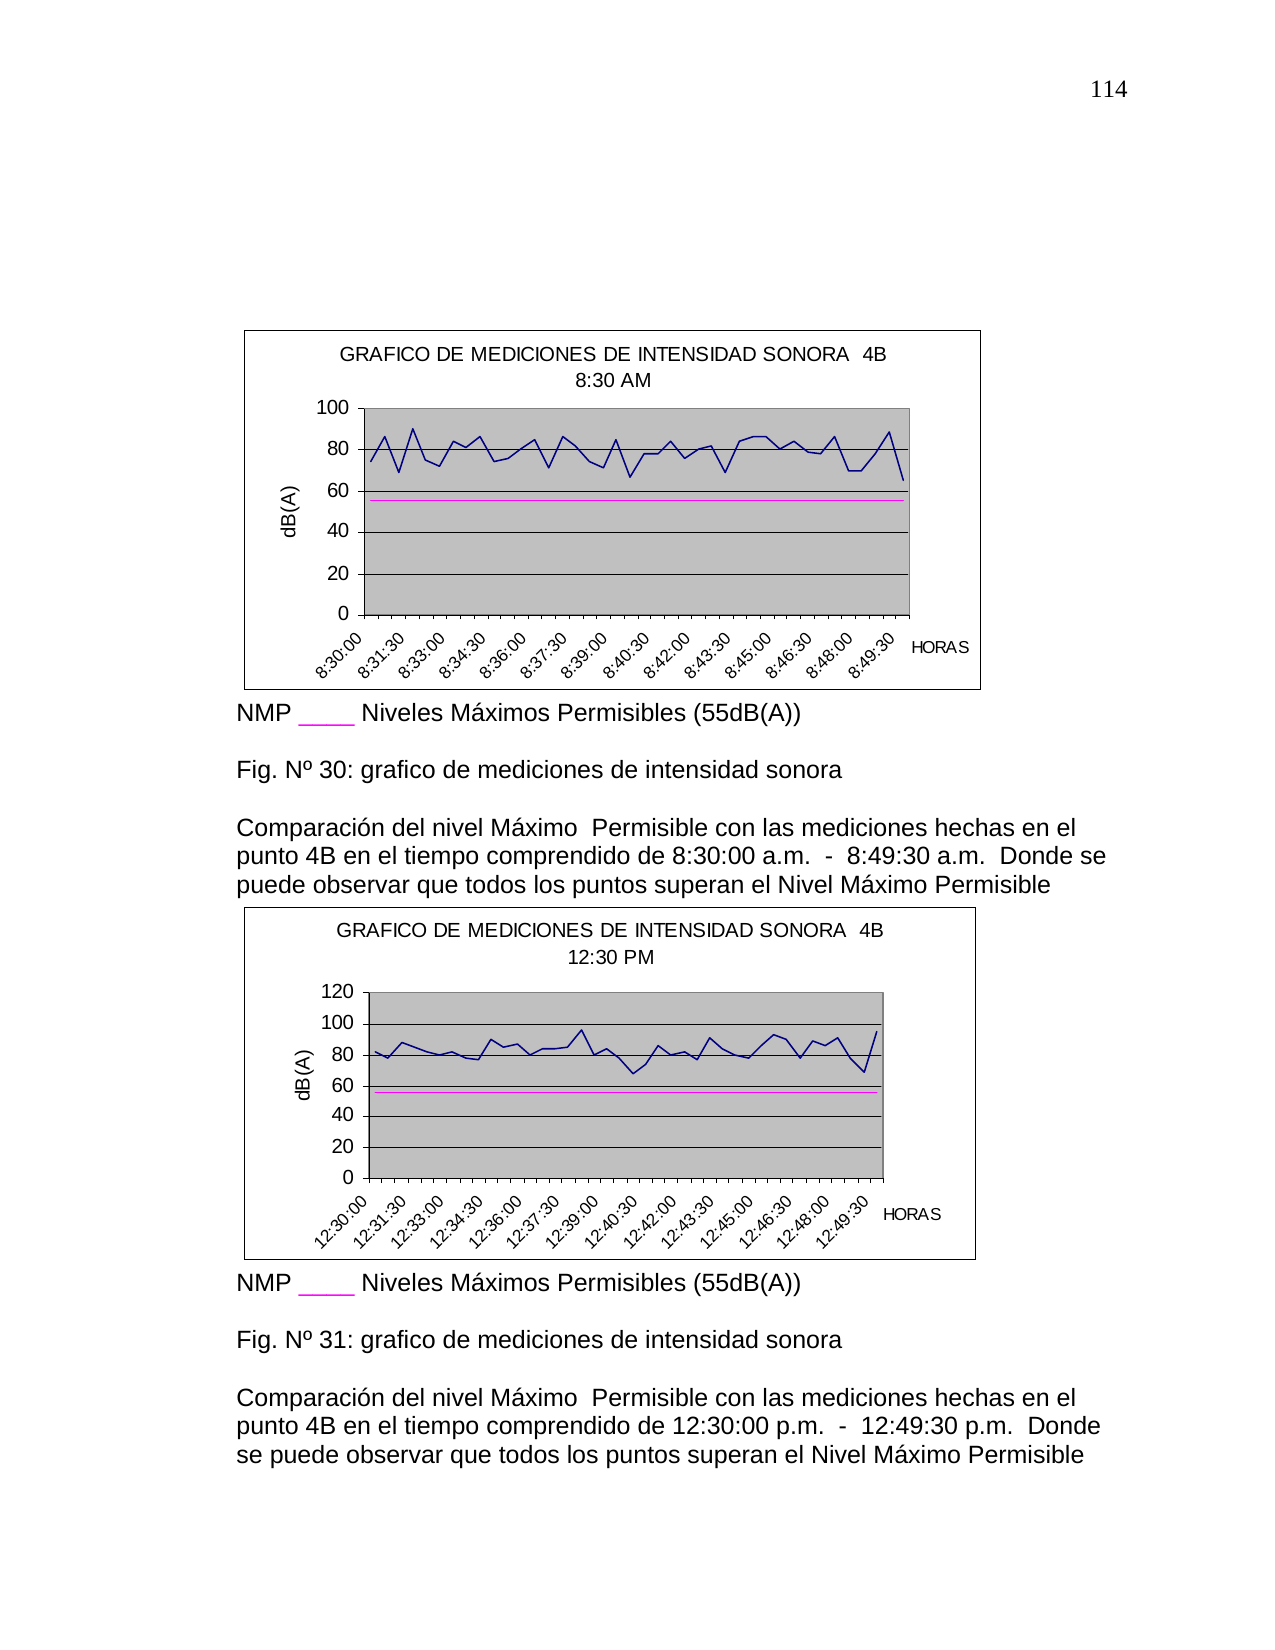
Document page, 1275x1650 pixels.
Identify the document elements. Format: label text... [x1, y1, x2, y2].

text Fig. Nº 31: grafico de mediciones de intensidad sonora [236, 1325, 1127, 1354]
text Comparación del nivel Máximo Permisible con las mediciones hechas en el punto 4B en el tiempo comprendido de 8:30:00 a.m. - 8:49:30 a.m. Donde se puede observar que todos los puntos superan el Nivel Máximo Permisible [236, 812, 1127, 899]
text Comparación del nivel Máximo Permisible con las mediciones hechas en el punto 4B en el tiempo comprendido de 12:30:00 p.m. - 12:49:30 p.m. Donde se puede observar que todos los puntos superan el Nivel Máximo Permisible [236, 1382, 1127, 1469]
text NMP ____ Niveles Máximos Permisibles (55dB(A)) [236, 1267, 1127, 1296]
text NMP ____ Niveles Máximos Permisibles (55dB(A)) [236, 697, 1127, 726]
text Fig. Nº 30: grafico de mediciones de intensidad sonora [236, 755, 1127, 784]
